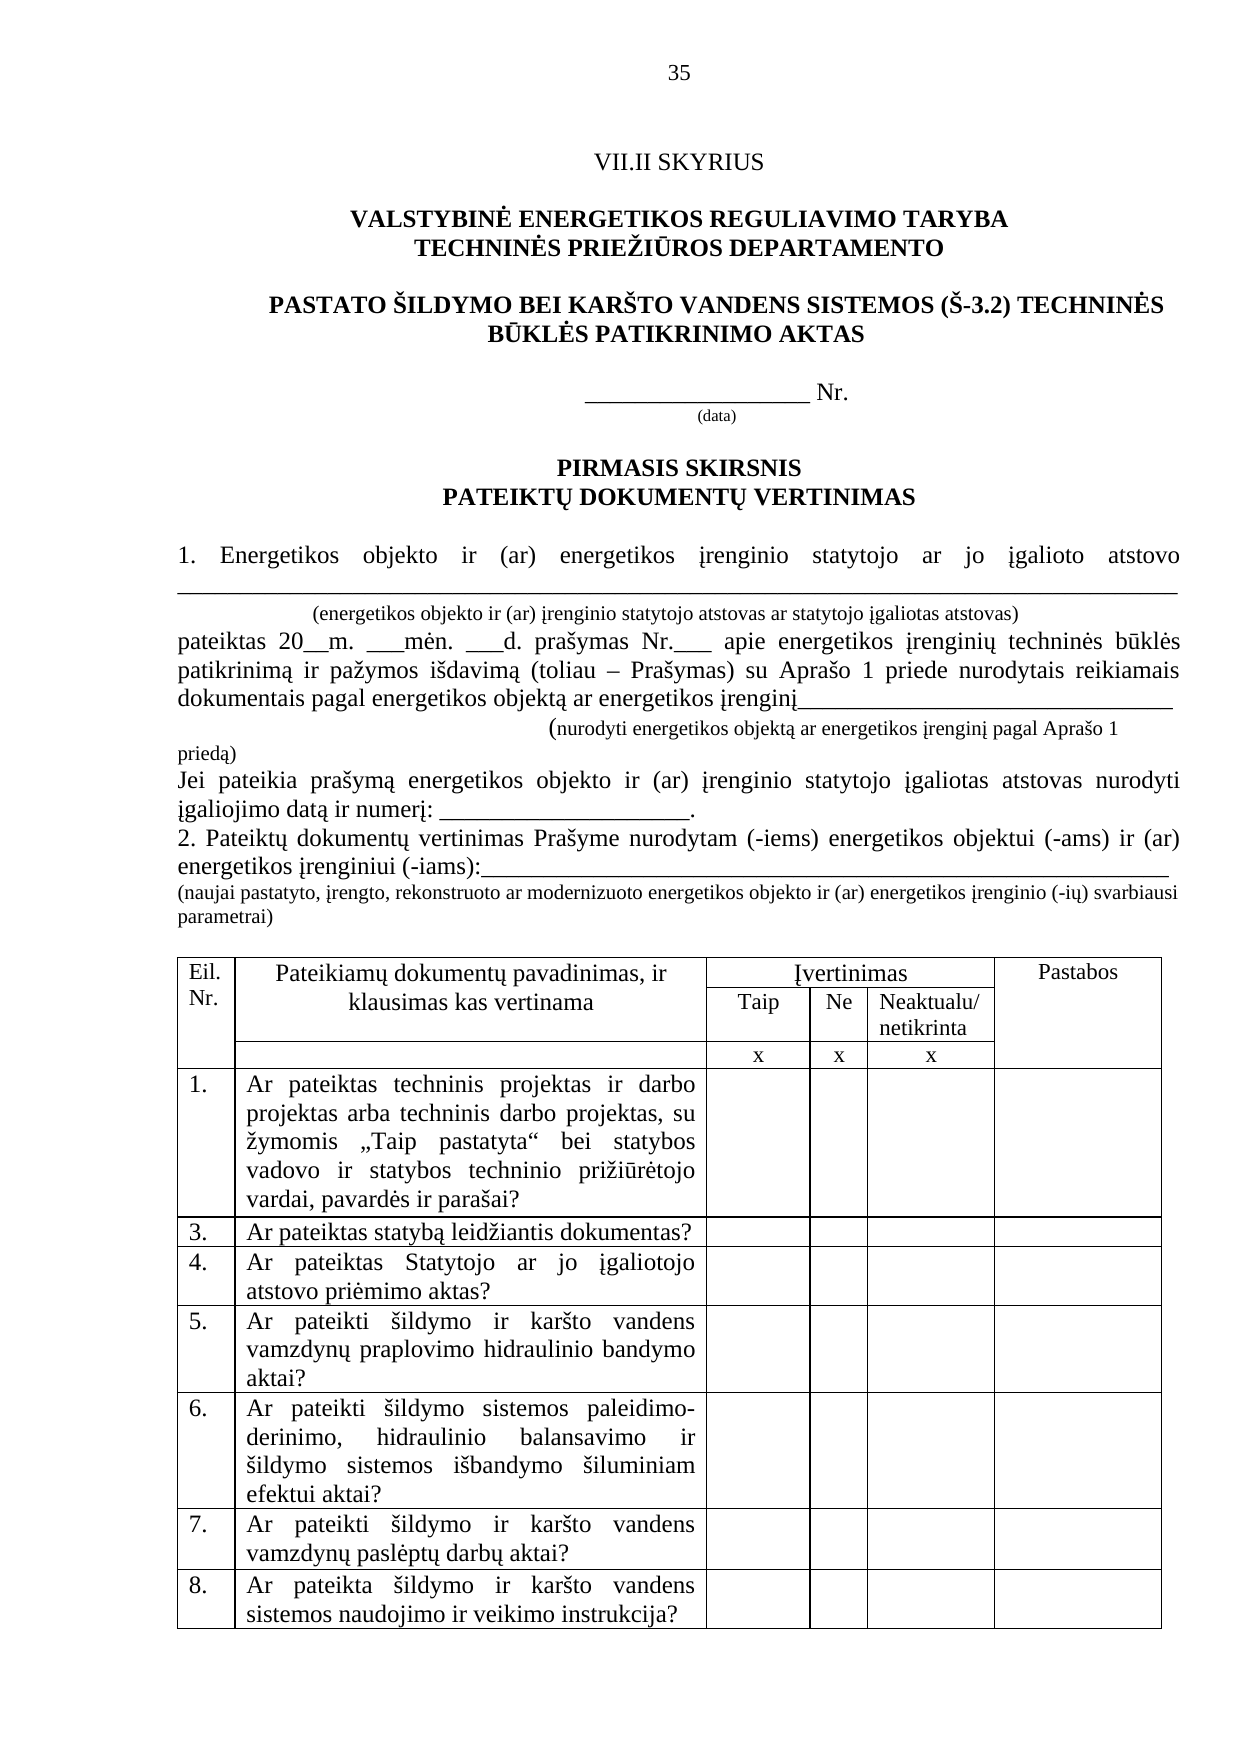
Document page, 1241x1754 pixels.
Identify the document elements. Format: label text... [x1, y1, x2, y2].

table_cell Ar pateikti šildymo ir karšto vandens vamzdynų praplovimo hidraulinio bandymo aktai? [236, 1306, 706, 1392]
table_cell [995, 1570, 1161, 1627]
table_cell [868, 1570, 994, 1627]
table_cell Ar pateikti šildymo sistemos paleidimo-derinimo, hidraulinio balansavimo ir šildymo sistemos išbandymo šiluminiam efektui aktai? [236, 1393, 706, 1508]
text (nurodyti energetikos objektą ar energetikos įrenginį pagal Aprašo 1 priedą) [177, 712, 1181, 765]
table_cell [707, 1069, 809, 1216]
table_cell [707, 1247, 809, 1305]
table_cell Ar pateikta šildymo ir karšto vandens sistemos naudojimo ir veikimo instrukcija? [236, 1570, 706, 1627]
table_cell [995, 1306, 1161, 1392]
table_cell [868, 1218, 994, 1246]
text TECHNINĖS PRIEŽIŪROS DEPARTAMENTO [177, 233, 1181, 262]
table_cell Ar pateikti šildymo ir karšto vandens vamzdynų paslėptų darbų aktai? [236, 1509, 706, 1569]
table_cell Ar pateiktas statybą leidžiantis dokumentas? [236, 1218, 706, 1246]
table_cell [811, 1570, 867, 1627]
table_cell [811, 1069, 867, 1216]
text (data) [177, 406, 1181, 425]
table_header Eil. Nr. [178, 958, 234, 1068]
table_cell 5. [178, 1306, 234, 1392]
table_cell x [707, 1042, 809, 1068]
table_cell [707, 1393, 809, 1508]
table_cell [811, 1306, 867, 1392]
text PIRMASIS SKIRSNIS [177, 453, 1181, 482]
table_cell [868, 1069, 994, 1216]
table_cell [868, 1509, 994, 1569]
table_cell Ar pateiktas techninis projektas ir darbo projektas arba techninis darbo projektas, su žymomis „Taip pastatyta“ bei statybos vadovo ir statybos techninio prižiūrėtojo vardai, pavardės ir parašai? [236, 1069, 706, 1216]
table_cell 6. [178, 1393, 234, 1508]
table_header Įvertinimas [707, 958, 994, 987]
table_cell [811, 1393, 867, 1508]
table_cell [995, 1509, 1161, 1569]
text VII.II SKYRIUS [177, 147, 1181, 176]
text VALSTYBINĖ ENERGETIKOS REGULIAVIMO TARYBA [177, 204, 1181, 233]
table_cell 3. [178, 1218, 234, 1246]
table_cell 8. [178, 1570, 234, 1627]
table_cell [868, 1247, 994, 1305]
table_cell x [868, 1042, 994, 1068]
table_cell Ar pateiktas Statytojo ar jo įgaliotojo atstovo priėmimo aktas? [236, 1247, 706, 1305]
table_cell [707, 1218, 809, 1246]
text (naujai pastatyto, įrengto, rekonstruoto ar modernizuoto energetikos objekto ir (ar) energetikos įrenginio (-ių) svarbiausi parametrai) [177, 880, 1181, 928]
table_cell 7. [178, 1509, 234, 1569]
table_cell [868, 1306, 994, 1392]
table_cell 1. [178, 1069, 234, 1216]
text __________________ Nr. [177, 377, 1181, 406]
text PATEIKTŲ DOKUMENTŲ VERTINIMAS [177, 482, 1181, 511]
text 1. Energetikos objekto ir (ar) energetikos įrenginio statytojo ar jo įgalioto atstovo ________________________________________________________________________________ (energetikos objekto ir (ar) įrenginio statytojo atstovas ar statytojo įgaliotas atstovas) [177, 540, 1181, 626]
table_cell [236, 1042, 706, 1068]
table_cell [995, 1247, 1161, 1305]
table_cell Ne [811, 988, 867, 1041]
table_cell [707, 1306, 809, 1392]
text 2. Pateiktų dokumentų vertinimas Prašyme nurodytam (-iems) energetikos objektui (-ams) ir (ar) energetikos įrenginiui (-iams):_______________________________________________________ [177, 823, 1181, 880]
table_cell [707, 1570, 809, 1627]
table_cell [868, 1393, 994, 1508]
table_cell [811, 1509, 867, 1569]
table_cell [811, 1247, 867, 1305]
table_cell [811, 1218, 867, 1246]
table_cell Neaktualu/netikrinta [868, 988, 994, 1041]
table_cell [995, 1218, 1161, 1246]
table_cell [995, 1393, 1161, 1508]
text PASTATO ŠILDYMO BEI KARŠTO VANDENS SISTEMOS (Š-3.2) TECHNINĖS BŪKLĖS PATIKRINIMO AKTAS [177, 291, 1181, 348]
text Jei pateikia prašymą energetikos objekto ir (ar) įrenginio statytojo įgaliotas atstovas nurodyti įgaliojimo datą ir numerį: ____________________. [177, 765, 1181, 823]
table_header Pastabos [995, 958, 1161, 1068]
table_cell 4. [178, 1247, 234, 1305]
table_cell [995, 1069, 1161, 1216]
table_cell [707, 1509, 809, 1569]
table_cell x [811, 1042, 867, 1068]
table_header Pateikiamų dokumentų pavadinimas, ir klausimas kas vertinama [236, 958, 706, 1041]
text pateiktas 20__m. ___mėn. ___d. prašymas Nr.___ apie energetikos įrenginių techninės būklės patikrinimą ir pažymos išdavimą (toliau – Prašymas) su Aprašo 1 priede nurodytais reikiamais dokumentais pagal energetikos objektą ar energetikos įrenginį______________________________ [177, 626, 1181, 712]
table_cell Taip [707, 988, 809, 1041]
